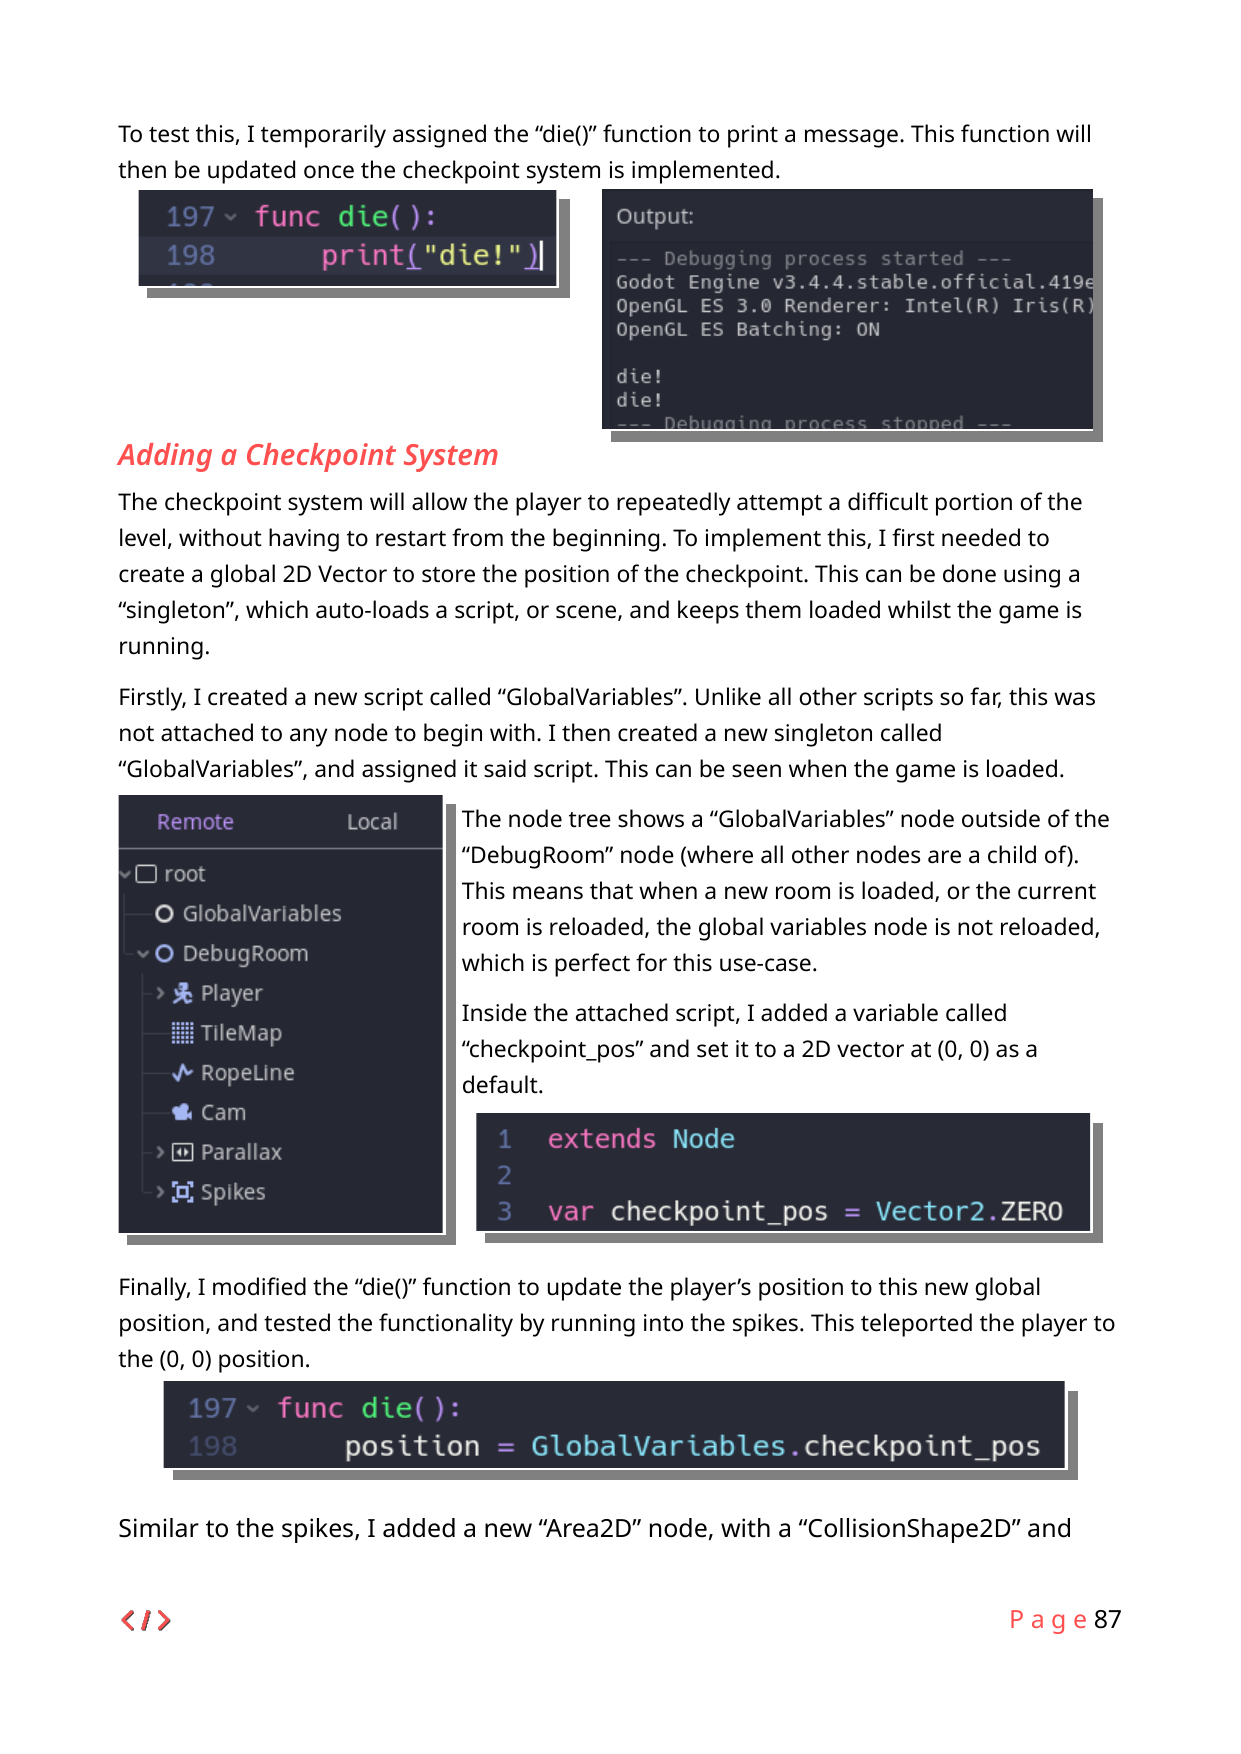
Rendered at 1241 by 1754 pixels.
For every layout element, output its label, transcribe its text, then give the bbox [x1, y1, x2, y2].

text Finally, I modified the “die()” function to update the player’s position to this new global position, and tested the functionality by running into the spikes. This teleported the player to the (0, 0) position. [118, 1271, 1122, 1374]
text The node tree shows a “GlobalVariables” node outside of the “DebugRoom” node (where all other nodes are a child of). This means that when a new room is loaded, or the current room is reloaded, the global variables node is not reloaded, which is perfect for this use-case. [118, 803, 1122, 978]
picture [116, 1591, 175, 1649]
text The checkpoint system will allow the player to repeatedly attempt a difficult portion of the level, without having to restart from the beginning. To implement this, I first needed to create a global 2D Vector to store the position of the checkpoint. This can be done using a “singleton”, which auto-loads a script, or scene, and keeps them loaded whilst the game is running. [118, 486, 1122, 661]
picture [511, 1146, 1093, 1234]
picture [156, 833, 446, 1235]
text To test this, I temporarily assigned the “die()” function to print a message. This function will then be updated once the checkpoint system is implemented. [118, 118, 1122, 185]
text Firstly, I created a new script called “GlobalVariables”. Unlike all other scripts so far, this was not attached to any node to begin with. I then created a new singleton called “GlobalVariables”, and assigned it said script. This can be seen when the game is loaded. [118, 681, 1122, 784]
picture [208, 1416, 1068, 1470]
picture [663, 226, 1093, 432]
text Similar to the spikes, I added a new “Area2D” node, with a “CollisionShape2D” and [118, 1394, 1122, 1545]
subtitle Adding a Checkpoint System [118, 434, 1122, 474]
text Inside the attached script, I added a variable called “checkpoint_pos” and set it to a 2D vector at (0, 0) as a default. [456, 997, 1122, 1100]
text [118, 997, 156, 1100]
picture [176, 225, 560, 288]
